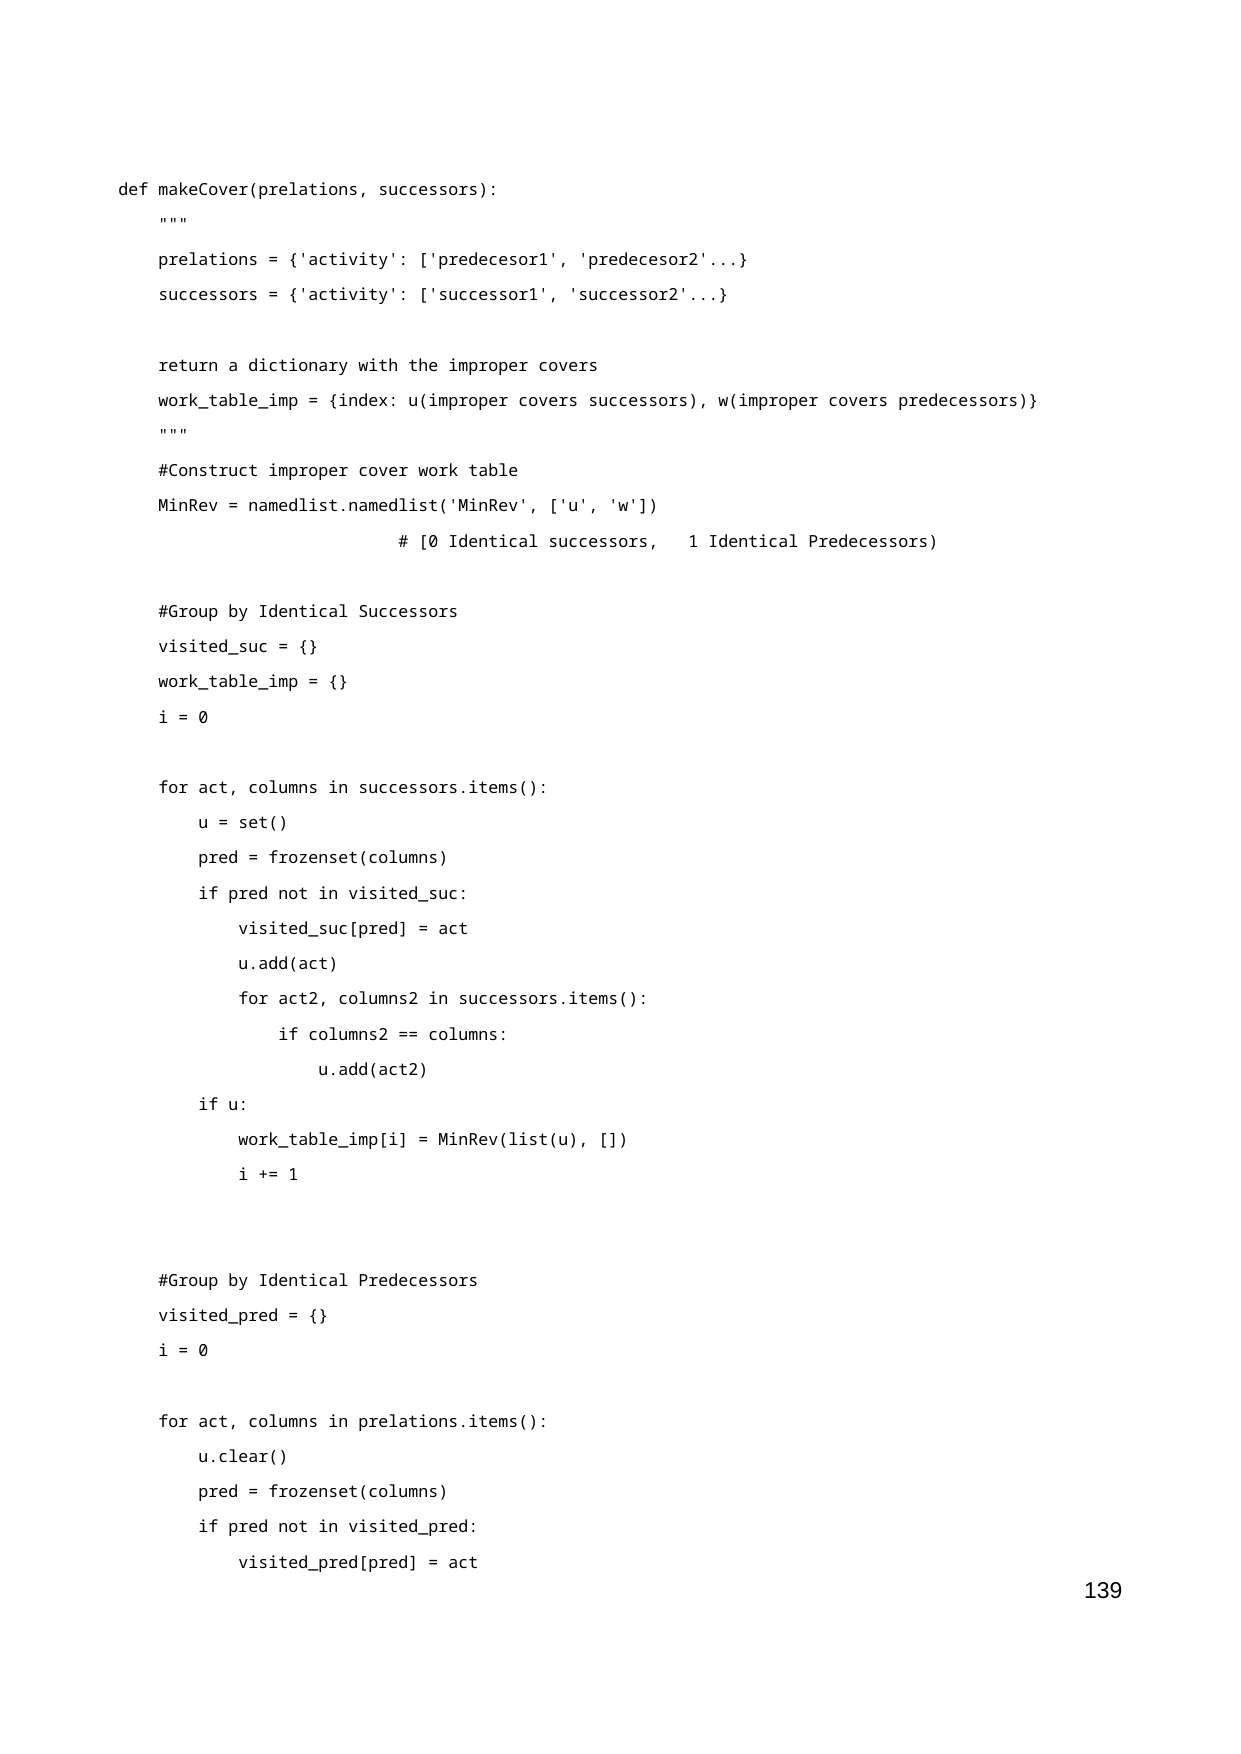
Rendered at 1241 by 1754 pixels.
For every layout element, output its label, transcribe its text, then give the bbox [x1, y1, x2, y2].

text pred = frozenset(columns) [118, 1480, 1122, 1503]
text if u: [118, 1093, 1122, 1115]
text for act2, columns2 in successors.items(): [118, 987, 1122, 1010]
text MinRev = namedlist.namedlist('MinRev', ['u', 'w']) [118, 494, 1122, 517]
text u.add(act2) [118, 1057, 1122, 1080]
text work_table_imp[i] = MinRev(list(u), []) [118, 1128, 1122, 1151]
text if pred not in visited_pred: [118, 1515, 1122, 1538]
text for act, columns in successors.items(): [118, 776, 1122, 798]
text i += 1 [118, 1163, 1122, 1186]
text u = set() [118, 811, 1122, 834]
text #Construct improper cover work table [118, 459, 1122, 482]
text visited_suc[pred] = act [118, 917, 1122, 939]
text i = 0 [118, 1339, 1122, 1362]
text if pred not in visited_suc: [118, 881, 1122, 904]
text if columns2 == columns: [118, 1022, 1122, 1045]
text work_table_imp = {index: u(improper covers successors), w(improper covers predecessors)} [118, 388, 1122, 411]
text #Group by Identical Successors [118, 600, 1122, 622]
text """ [118, 424, 1122, 446]
text #Group by Identical Predecessors [118, 1269, 1122, 1291]
text visited_suc = {} [118, 635, 1122, 658]
text def makeCover(prelations, successors): [118, 177, 1122, 200]
text successors = {'activity': ['successor1', 'successor2'...} [118, 283, 1122, 306]
text """ [118, 212, 1122, 235]
text pred = frozenset(columns) [118, 846, 1122, 869]
text for act, columns in prelations.items(): [118, 1409, 1122, 1432]
text i = 0 [118, 705, 1122, 728]
text return a dictionary with the improper covers [118, 353, 1122, 376]
text u.add(act) [118, 952, 1122, 974]
text visited_pred[pred] = act [118, 1550, 1122, 1573]
text work_table_imp = {} [118, 670, 1122, 693]
text prelations = {'activity': ['predecesor1', 'predecesor2'...} [118, 248, 1122, 270]
text # [0 Identical successors, 1 Identical Predecessors) [118, 529, 1122, 552]
text visited_pred = {} [118, 1304, 1122, 1327]
text u.clear() [118, 1445, 1122, 1467]
